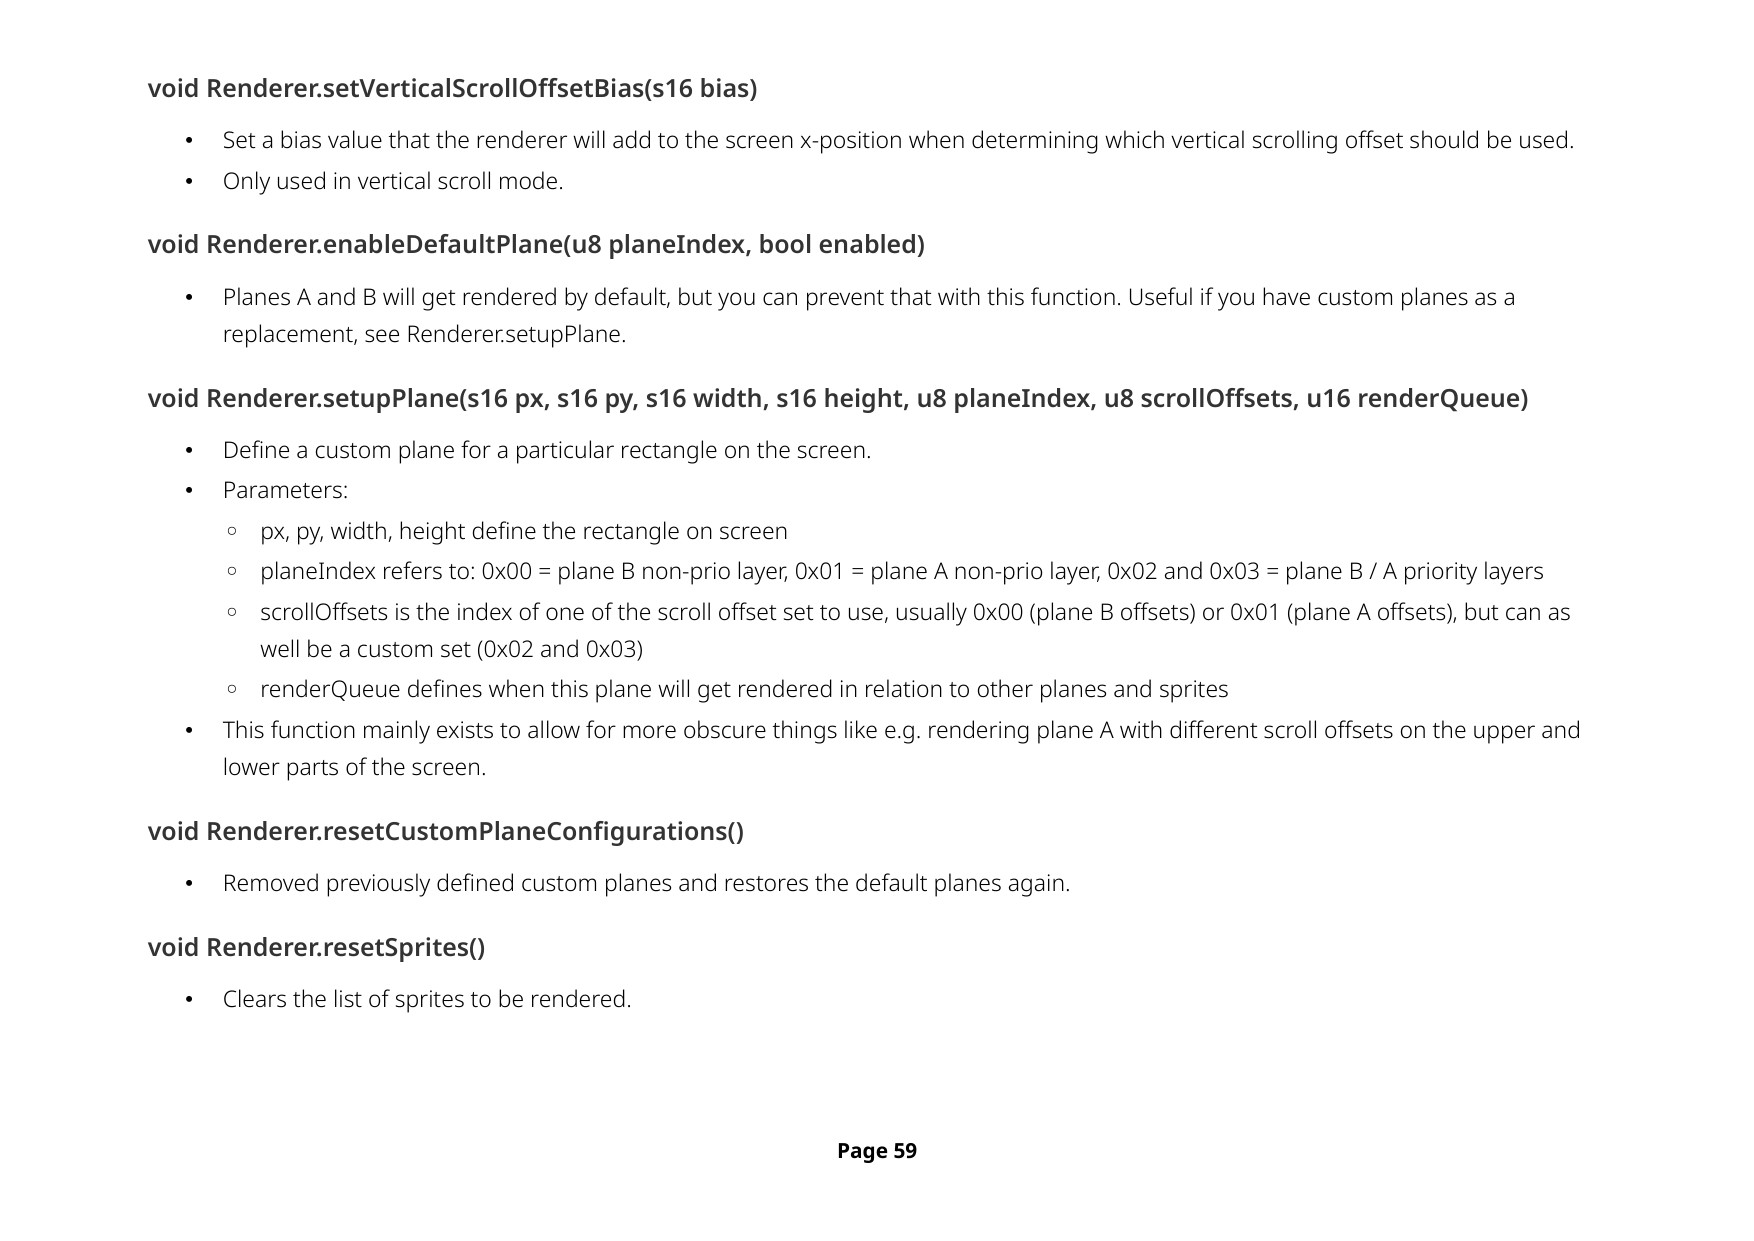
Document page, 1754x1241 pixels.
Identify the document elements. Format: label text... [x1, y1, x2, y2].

list scrollOffsets is the index of one of the scroll offset set to use, usually 0x00 (plane B offsets) or 0x01 (plane A offsets), but can as well be a custom set (0x02 and 0x03) [223, 595, 1606, 664]
subtitle void Renderer.resetSprites() [148, 929, 1606, 964]
subtitle void Renderer.resetCustomPlaneConfigurations() [148, 814, 1606, 848]
subtitle void Renderer.setVerticalScrollOffsetBias(s16 bias) [148, 71, 1606, 105]
list Define a custom plane for a particular rectangle on the screen. [185, 434, 1606, 465]
list Removed previously defined custom planes and restores the default planes again. [185, 867, 1606, 898]
list renderQueue defines when this plane will get rendered in relation to other planes and sprites [223, 673, 1606, 704]
list This function mainly exists to allow for more obscure things like e.g. rendering plane A with different scroll offsets on the upper and lower parts of the screen. [185, 714, 1606, 782]
list planeIndex refers to: 0x00 = plane B non-prio layer, 0x01 = plane A non-prio layer, 0x02 and 0x03 = plane B / A priority layers [223, 555, 1606, 586]
subtitle void Renderer.enableDefaultPlane(u8 planeIndex, bool enabled) [148, 227, 1606, 261]
list px, py, width, height define the rectangle on screen [223, 514, 1606, 546]
subtitle void Renderer.setupPlane(s16 px, s16 py, s16 width, s16 height, u8 planeIndex, u8 scrollOffsets, u16 renderQueue) [148, 380, 1606, 414]
list Only used in vertical scroll mode. [185, 164, 1606, 196]
list Set a bias value that the renderer will add to the screen x-position when determining which vertical scrolling offset should be used. [185, 124, 1606, 155]
list Planes A and B will get rendered by default, but you can prevent that with this function. Useful if you have custom planes as a replacement, see Renderer.setupPlane. [185, 280, 1606, 349]
list Clears the list of sprites to be rendered. [185, 983, 1606, 1014]
list Parameters: [185, 474, 1606, 505]
